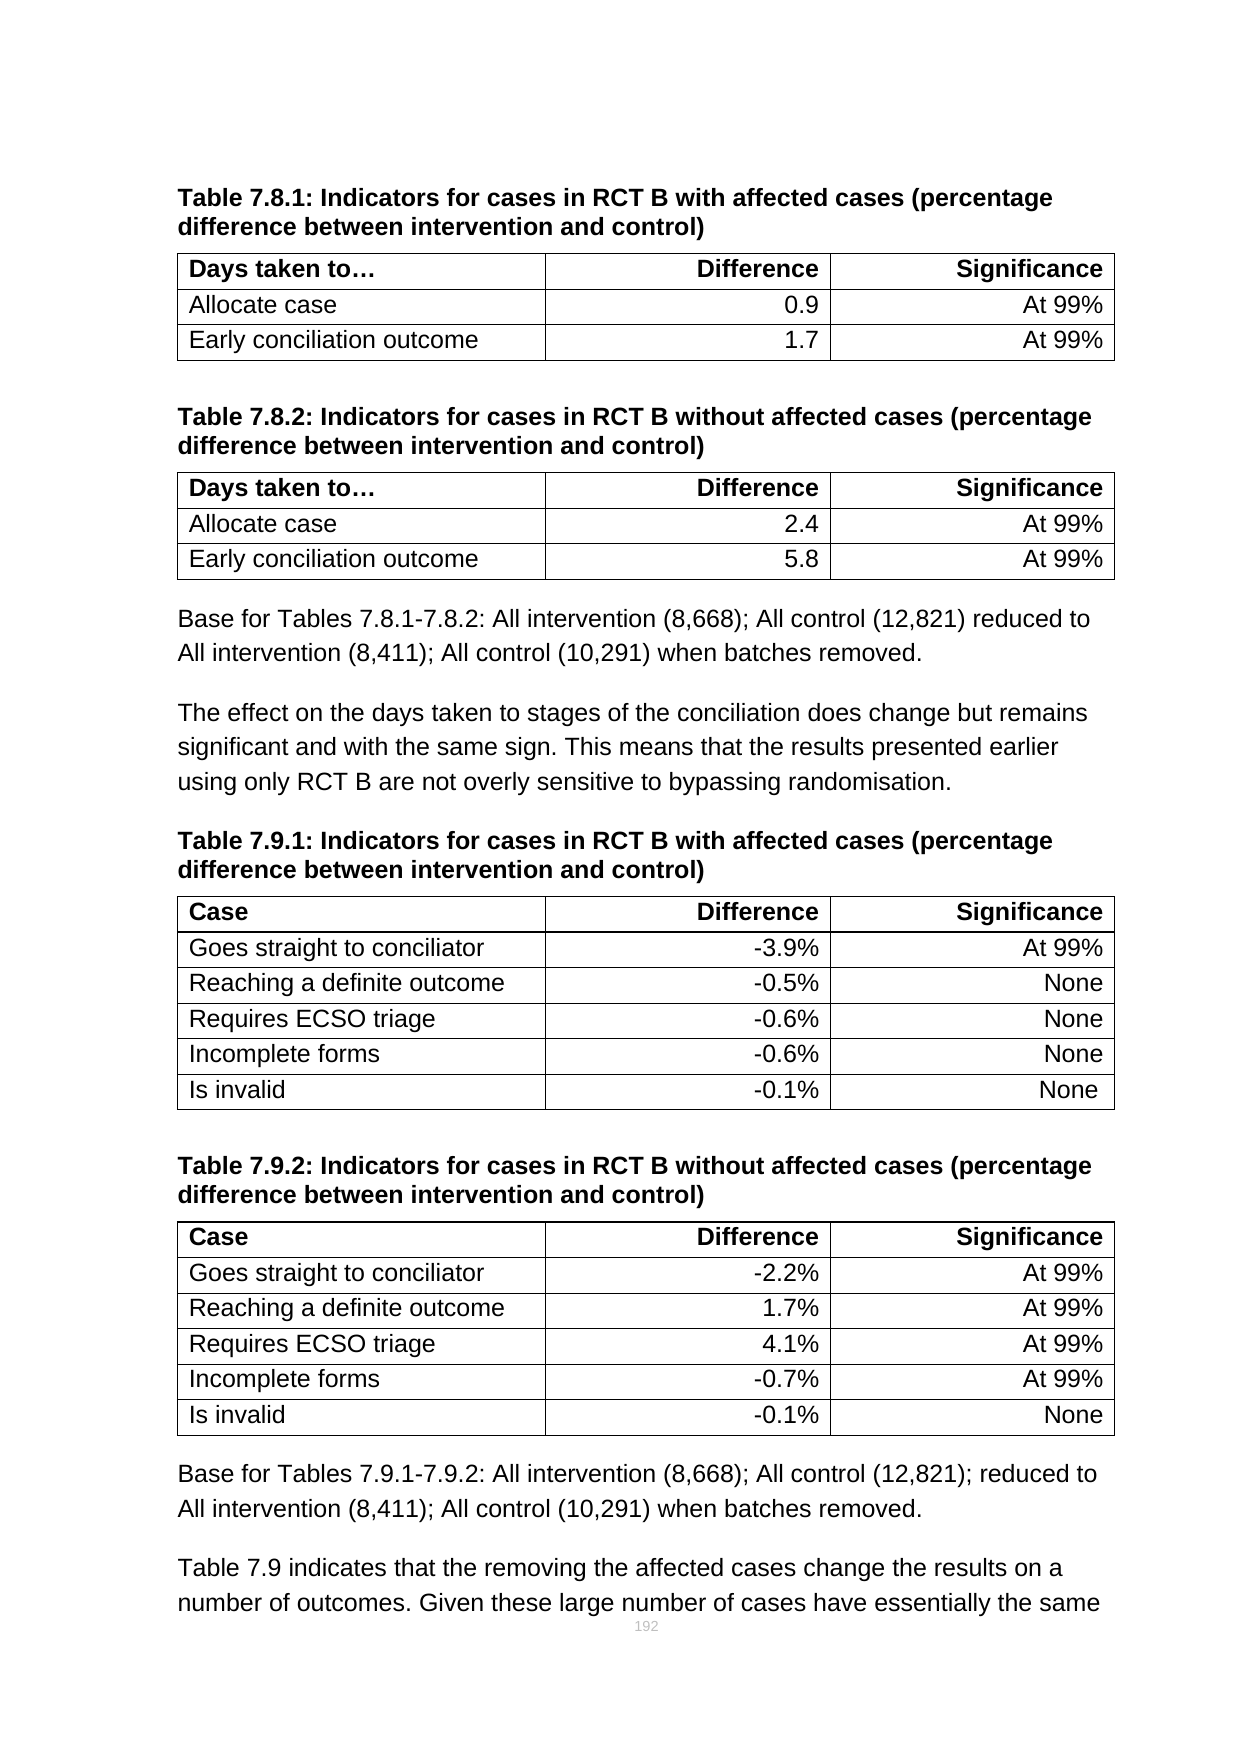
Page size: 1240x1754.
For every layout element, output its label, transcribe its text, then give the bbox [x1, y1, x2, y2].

table_cell -3.9% [546, 933, 830, 967]
text Base for Tables 7.9.1-7.9.2: All intervention (8,668); All control (12,821); reduced to All intervention (8,411); All control (10,291) when batches removed. [177, 1459, 1115, 1523]
table_cell At 99% [831, 509, 1114, 543]
table_cell 2.4 [546, 509, 830, 543]
table_cell Incomplete forms [178, 1365, 545, 1399]
table_cell Is invalid [178, 1075, 545, 1109]
table_header Case [178, 1223, 545, 1257]
table_cell Reaching a definite outcome [178, 968, 545, 1002]
table_header Significance [831, 473, 1114, 507]
table_header Difference [546, 897, 830, 931]
table_cell At 99% [831, 1329, 1114, 1363]
table_cell Requires ECSO triage [178, 1329, 545, 1363]
table_cell None [831, 1039, 1114, 1073]
table_cell At 99% [831, 1258, 1114, 1292]
table_cell -0.6% [546, 1039, 830, 1073]
table_header Difference [546, 1223, 830, 1257]
table_cell 5.8 [546, 544, 830, 578]
table_cell Goes straight to conciliator [178, 1258, 545, 1292]
title Table 7.8.2: Indicators for cases in RCT B without affected cases (percentage difference between intervention and control) [177, 402, 1115, 459]
table_cell At 99% [831, 544, 1114, 578]
table_cell At 99% [831, 933, 1114, 967]
title Table 7.9.1: Indicators for cases in RCT B with affected cases (percentage difference between intervention and control) [177, 826, 1115, 883]
table_header Significance [831, 254, 1114, 289]
table_header Significance [831, 897, 1114, 931]
table_header Days taken to… [178, 473, 545, 507]
table_header Difference [546, 254, 830, 289]
table_cell -0.6% [546, 1004, 830, 1038]
text Table 7.9 indicates that the removing the affected cases change the results on a number of outcomes. Given these large number of cases have essentially the same [177, 1553, 1115, 1617]
table_cell 1.7% [546, 1294, 830, 1328]
table_cell -0.1% [546, 1075, 830, 1109]
table_cell Goes straight to conciliator [178, 933, 545, 967]
table_cell At 99% [831, 325, 1114, 360]
table_cell Allocate case [178, 509, 545, 543]
table_cell Early conciliation outcome [178, 544, 545, 578]
table_cell -0.7% [546, 1365, 830, 1399]
table_cell None [831, 1400, 1114, 1434]
text The effect on the days taken to stages of the conciliation does change but remains significant and with the same sign. This means that the results presented earlier using only RCT B are not overly sensitive to bypassing randomisation. [177, 697, 1115, 795]
table_cell -0.5% [546, 968, 830, 1002]
table_header Days taken to… [178, 254, 545, 289]
table_cell Reaching a definite outcome [178, 1294, 545, 1328]
title Table 7.8.1: Indicators for cases in RCT B with affected cases (percentage difference between intervention and control) [177, 183, 1115, 241]
text Base for Tables 7.8.1-7.8.2: All intervention (8,668); All control (12,821) reduced to All intervention (8,411); All control (10,291) when batches removed. [177, 603, 1115, 667]
table_cell -2.2% [546, 1258, 830, 1292]
table_cell Is invalid [178, 1400, 545, 1434]
table_header Significance [831, 1223, 1114, 1257]
table_cell Early conciliation outcome [178, 325, 545, 360]
table_cell -0.1% [546, 1400, 830, 1434]
table_cell Allocate case [178, 290, 545, 324]
table_cell 0.9 [546, 290, 830, 324]
table_cell At 99% [831, 290, 1114, 324]
table_cell 4.1% [546, 1329, 830, 1363]
table_cell None [831, 1004, 1114, 1038]
table_cell Incomplete forms [178, 1039, 545, 1073]
title Table 7.9.2: Indicators for cases in RCT B without affected cases (percentage difference between intervention and control) [177, 1151, 1115, 1209]
table_cell At 99% [831, 1294, 1114, 1328]
table_cell At 99% [831, 1365, 1114, 1399]
table_header Difference [546, 473, 830, 507]
table_cell Requires ECSO triage [178, 1004, 545, 1038]
table_cell None [831, 968, 1114, 1002]
table_header Case [178, 897, 545, 931]
table_cell None [831, 1075, 1114, 1109]
table_cell 1.7 [546, 325, 830, 360]
